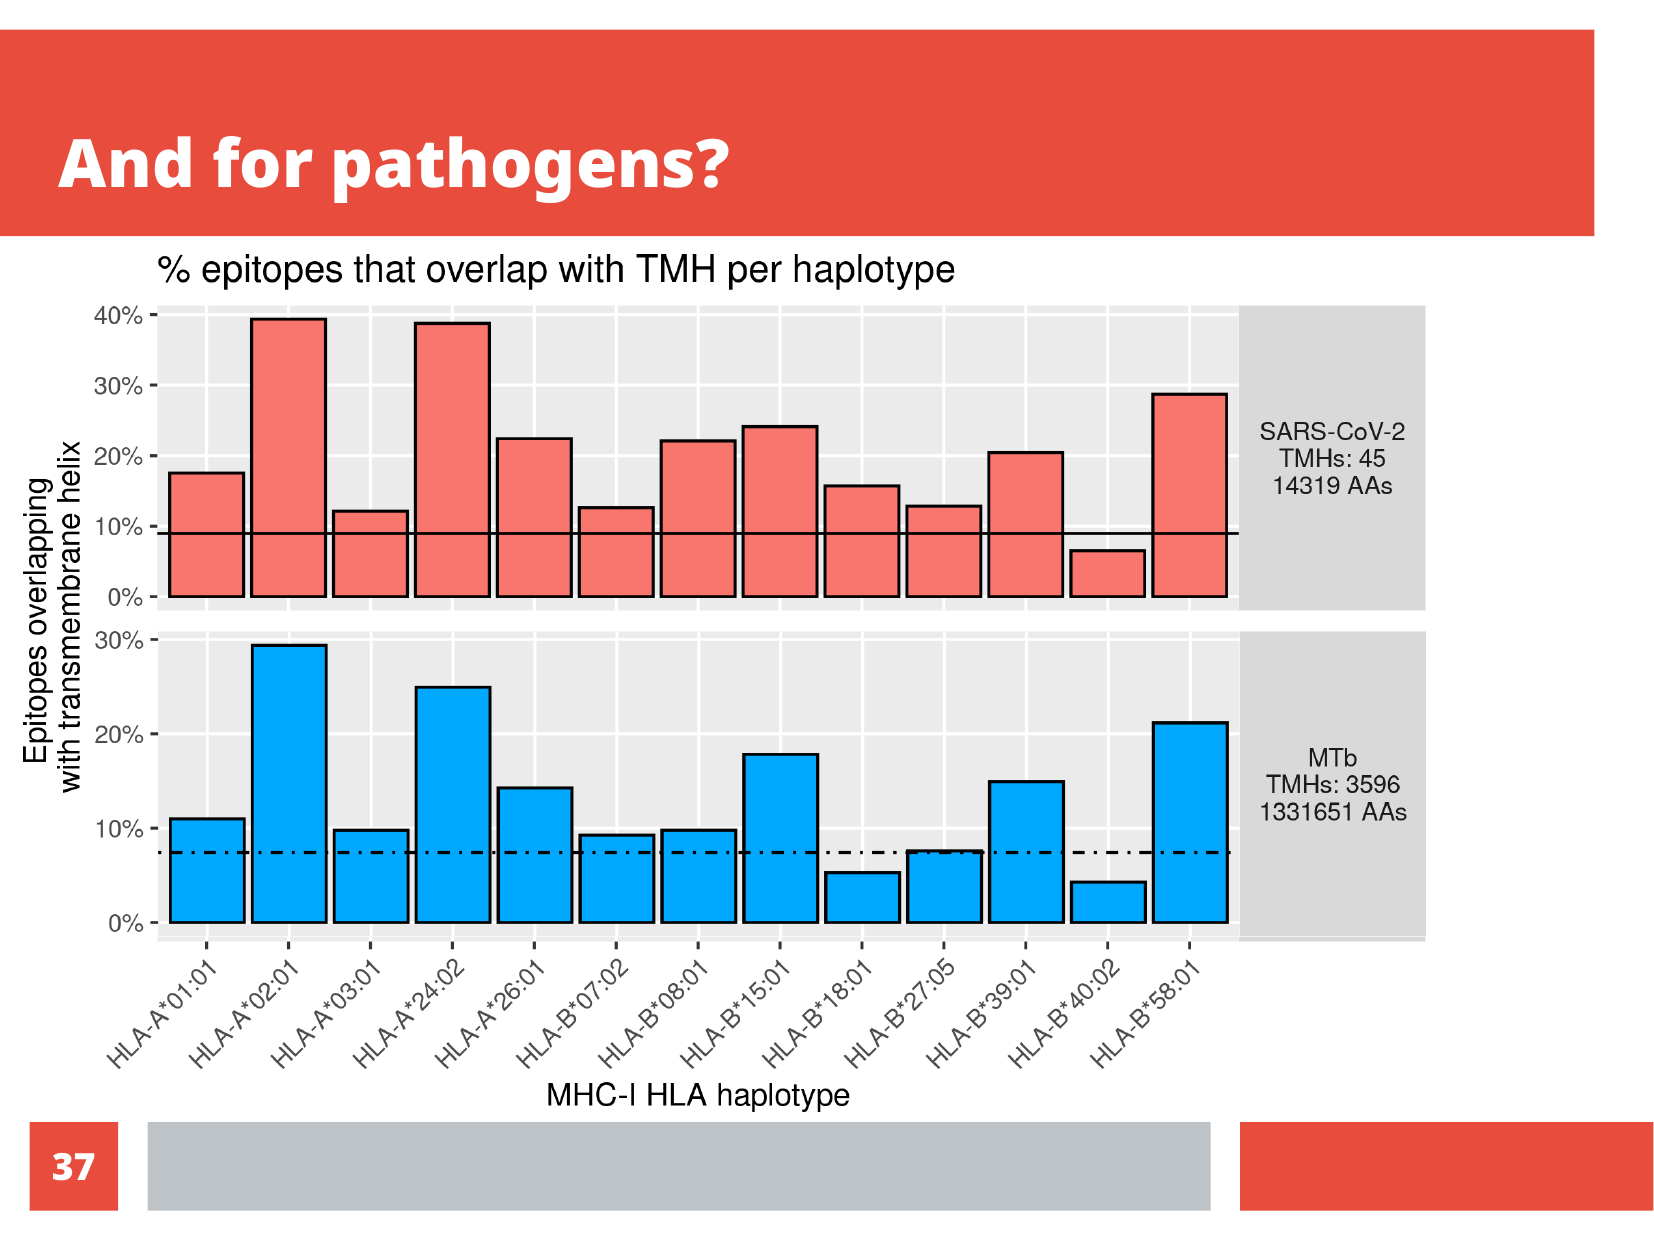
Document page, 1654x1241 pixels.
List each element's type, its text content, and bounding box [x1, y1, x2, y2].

title And for pathogens? [59, 59, 1595, 207]
picture [23, 254, 1426, 1112]
